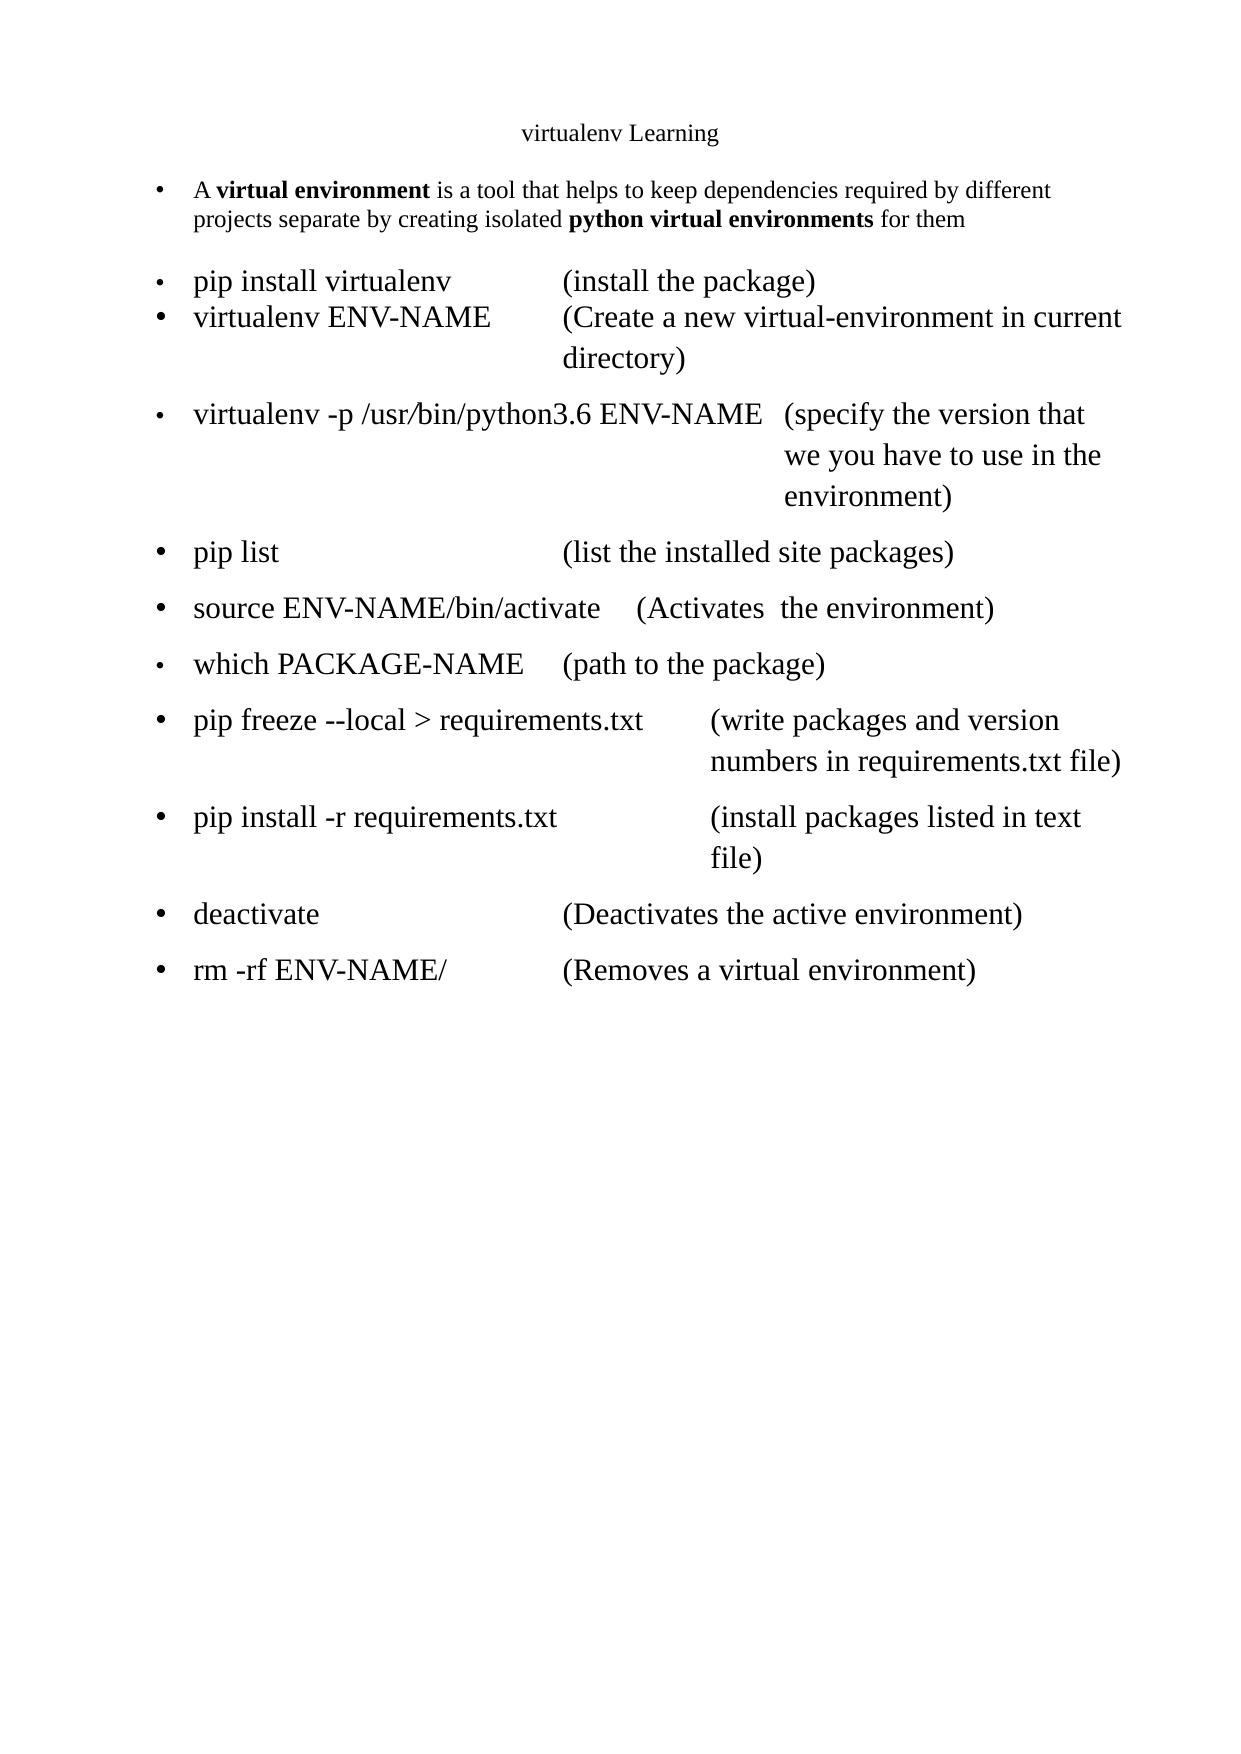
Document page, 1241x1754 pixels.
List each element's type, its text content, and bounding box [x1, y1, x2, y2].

list which PACKAGE-NAME (path to the package) [156, 645, 1122, 681]
list pip freeze --local > requirements.txt (write packages and version numbers in requirements.txt file) [156, 701, 1122, 778]
text virtualenv Learning [118, 118, 1122, 147]
list pip install virtualenv (install the package) [156, 262, 1122, 298]
list rm -rf ENV-NAME/ (Removes a virtual environment) [156, 951, 1122, 987]
list source ENV-NAME/bin/activate (Activates the environment) [156, 589, 1122, 625]
list virtualenv ENV-NAME (Create a new virtual-environment in current directory) [156, 298, 1122, 375]
list deactivate (Deactivates the active environment) [156, 895, 1122, 931]
list A virtual environment is a tool that helps to keep dependencies required by different projects separate by creating isolated python virtual environments for them [156, 176, 1122, 233]
list pip install -r requirements.txt (install packages listed in text file) [156, 798, 1122, 875]
list virtualenv -p /usr/bin/python3.6 ENV-NAME (specify the version that we you have to use in the environment) [156, 395, 1122, 513]
list pip list (list the installed site packages) [156, 533, 1122, 569]
